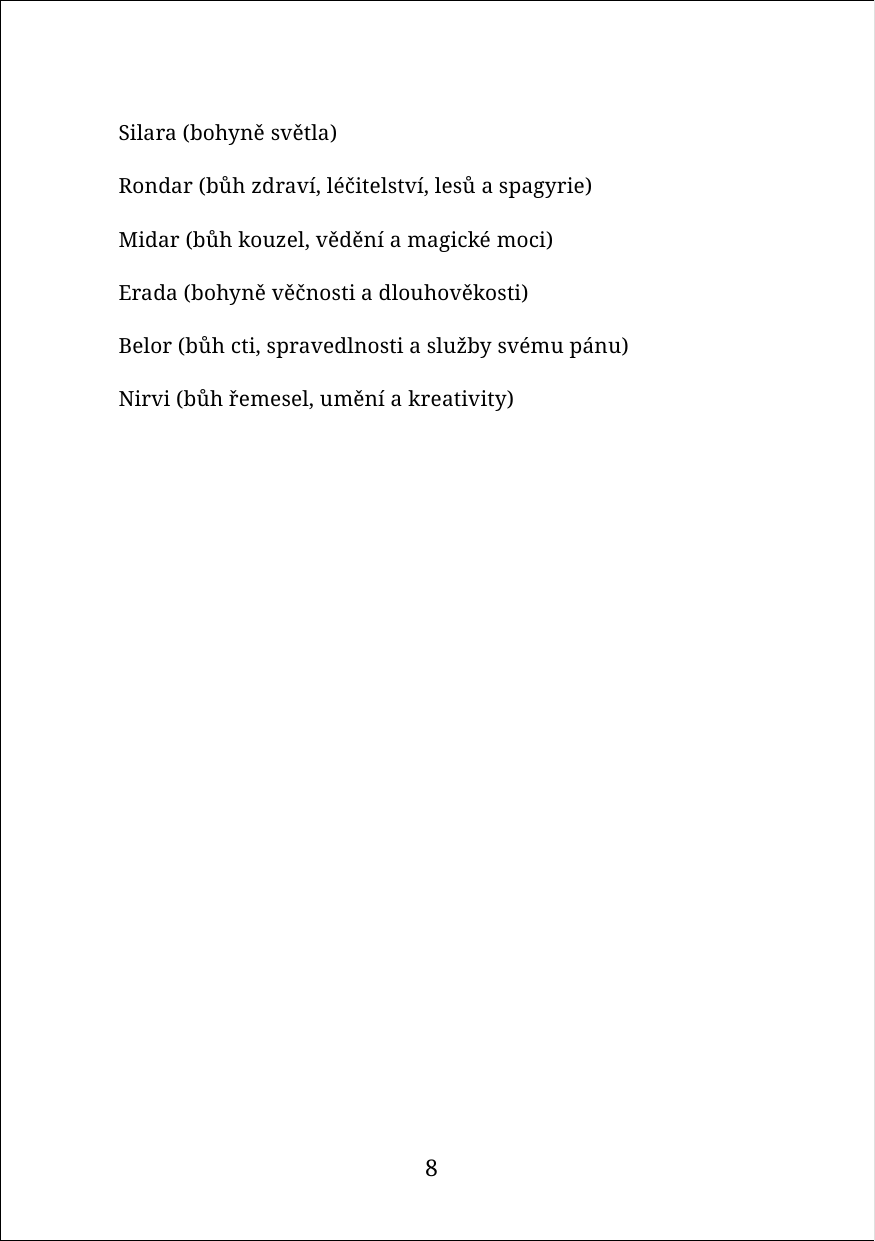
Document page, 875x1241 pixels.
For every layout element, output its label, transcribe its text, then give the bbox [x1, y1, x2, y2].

text Silara (bohyně světla) [118, 118, 756, 147]
text Belor (bůh cti, spravedlnosti a služby svému pánu) [118, 331, 756, 359]
text Nirvi (bůh řemesel, umění a kreativity) [118, 384, 756, 413]
text Erada (bohyně věčnosti a dlouhověkosti) [118, 278, 756, 306]
text Rondar (bůh zdraví, léčitelství, lesů a spagyrie) [118, 171, 756, 200]
text Midar (bůh kouzel, vědění a magické moci) [118, 225, 756, 253]
